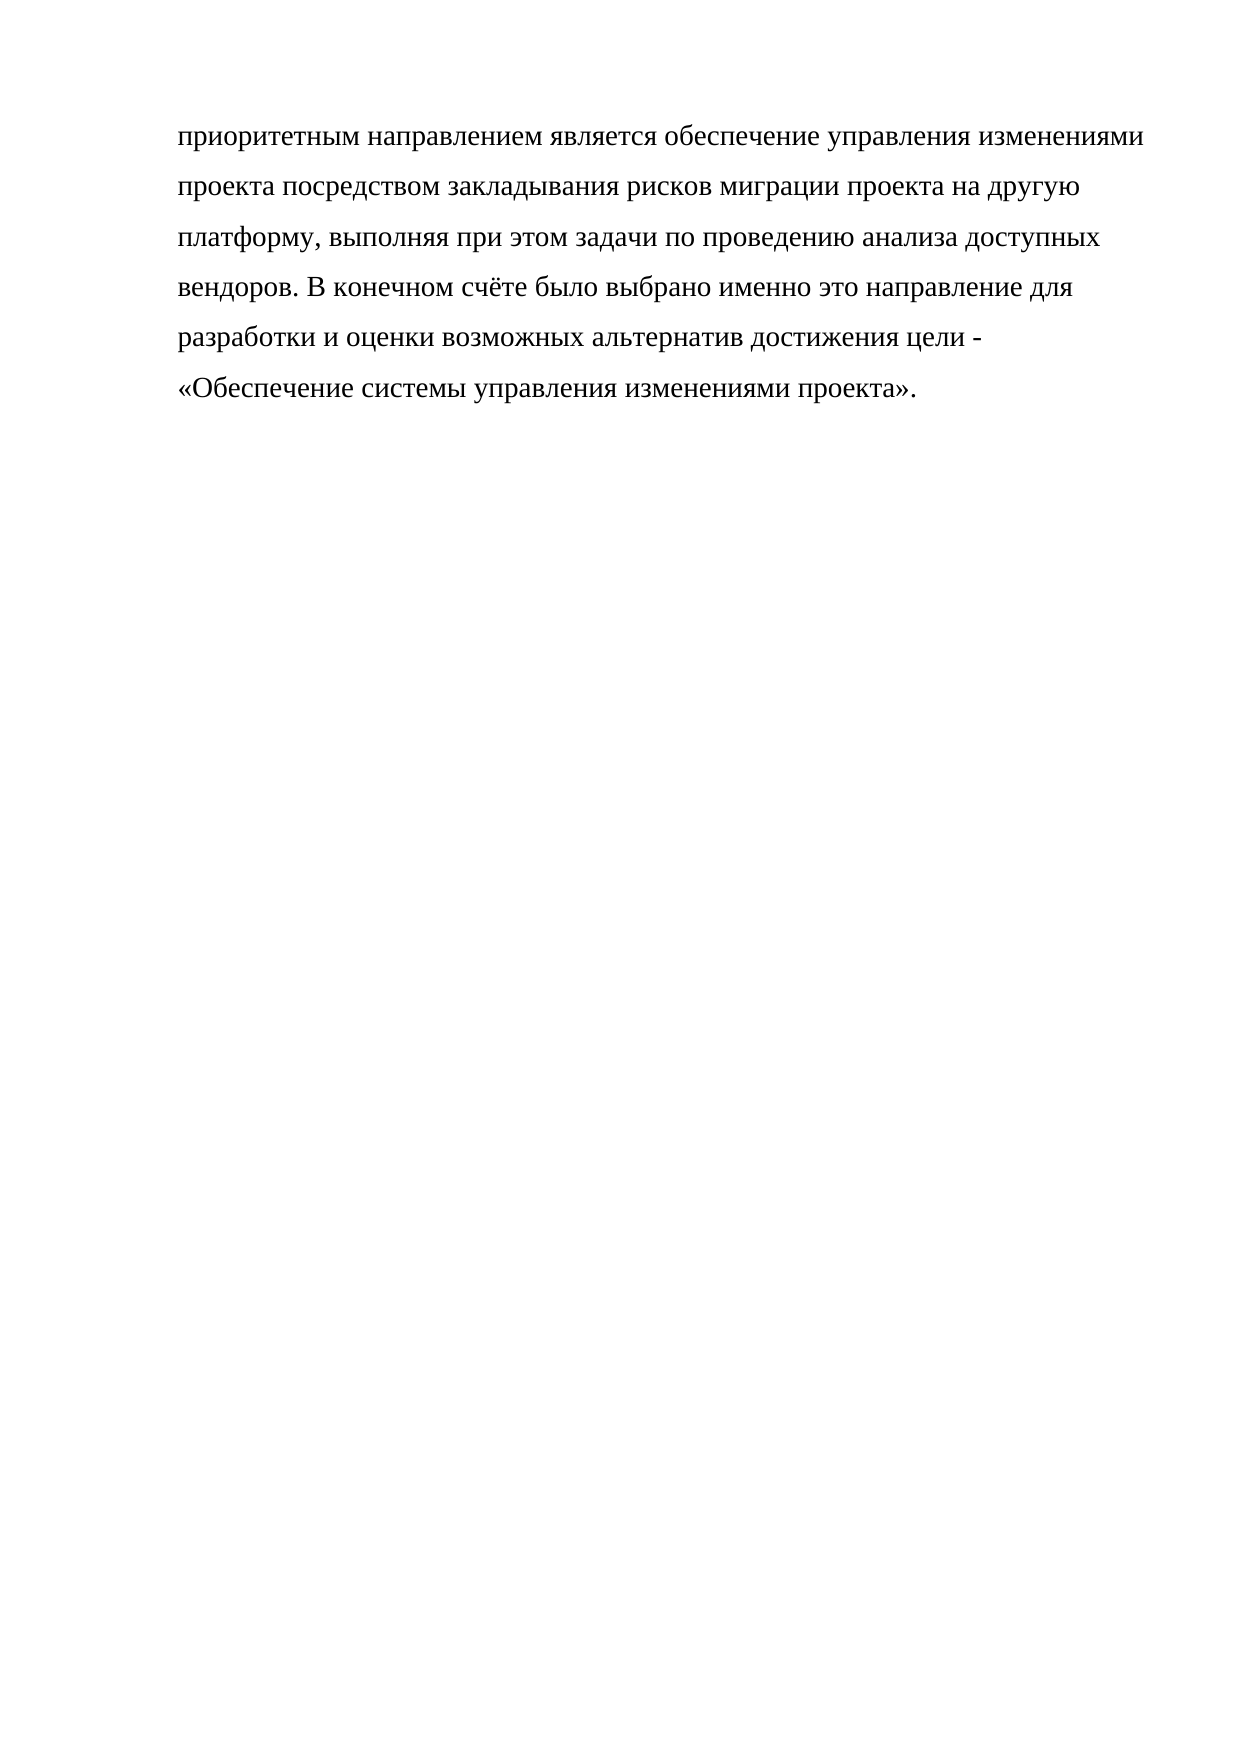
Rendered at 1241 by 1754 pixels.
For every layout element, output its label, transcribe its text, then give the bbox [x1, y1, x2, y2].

text приоритетным направлением является обеспечение управления изменениями проекта посредством закладывания рисков миграции проекта на другую платформу, выполняя при этом задачи по проведению анализа доступных вендоров. В конечном счёте было выбрано именно это направление для разработки и оценки возможных альтернатив достижения цели - «Обеспечение системы управления изменениями проекта». [177, 118, 1152, 403]
